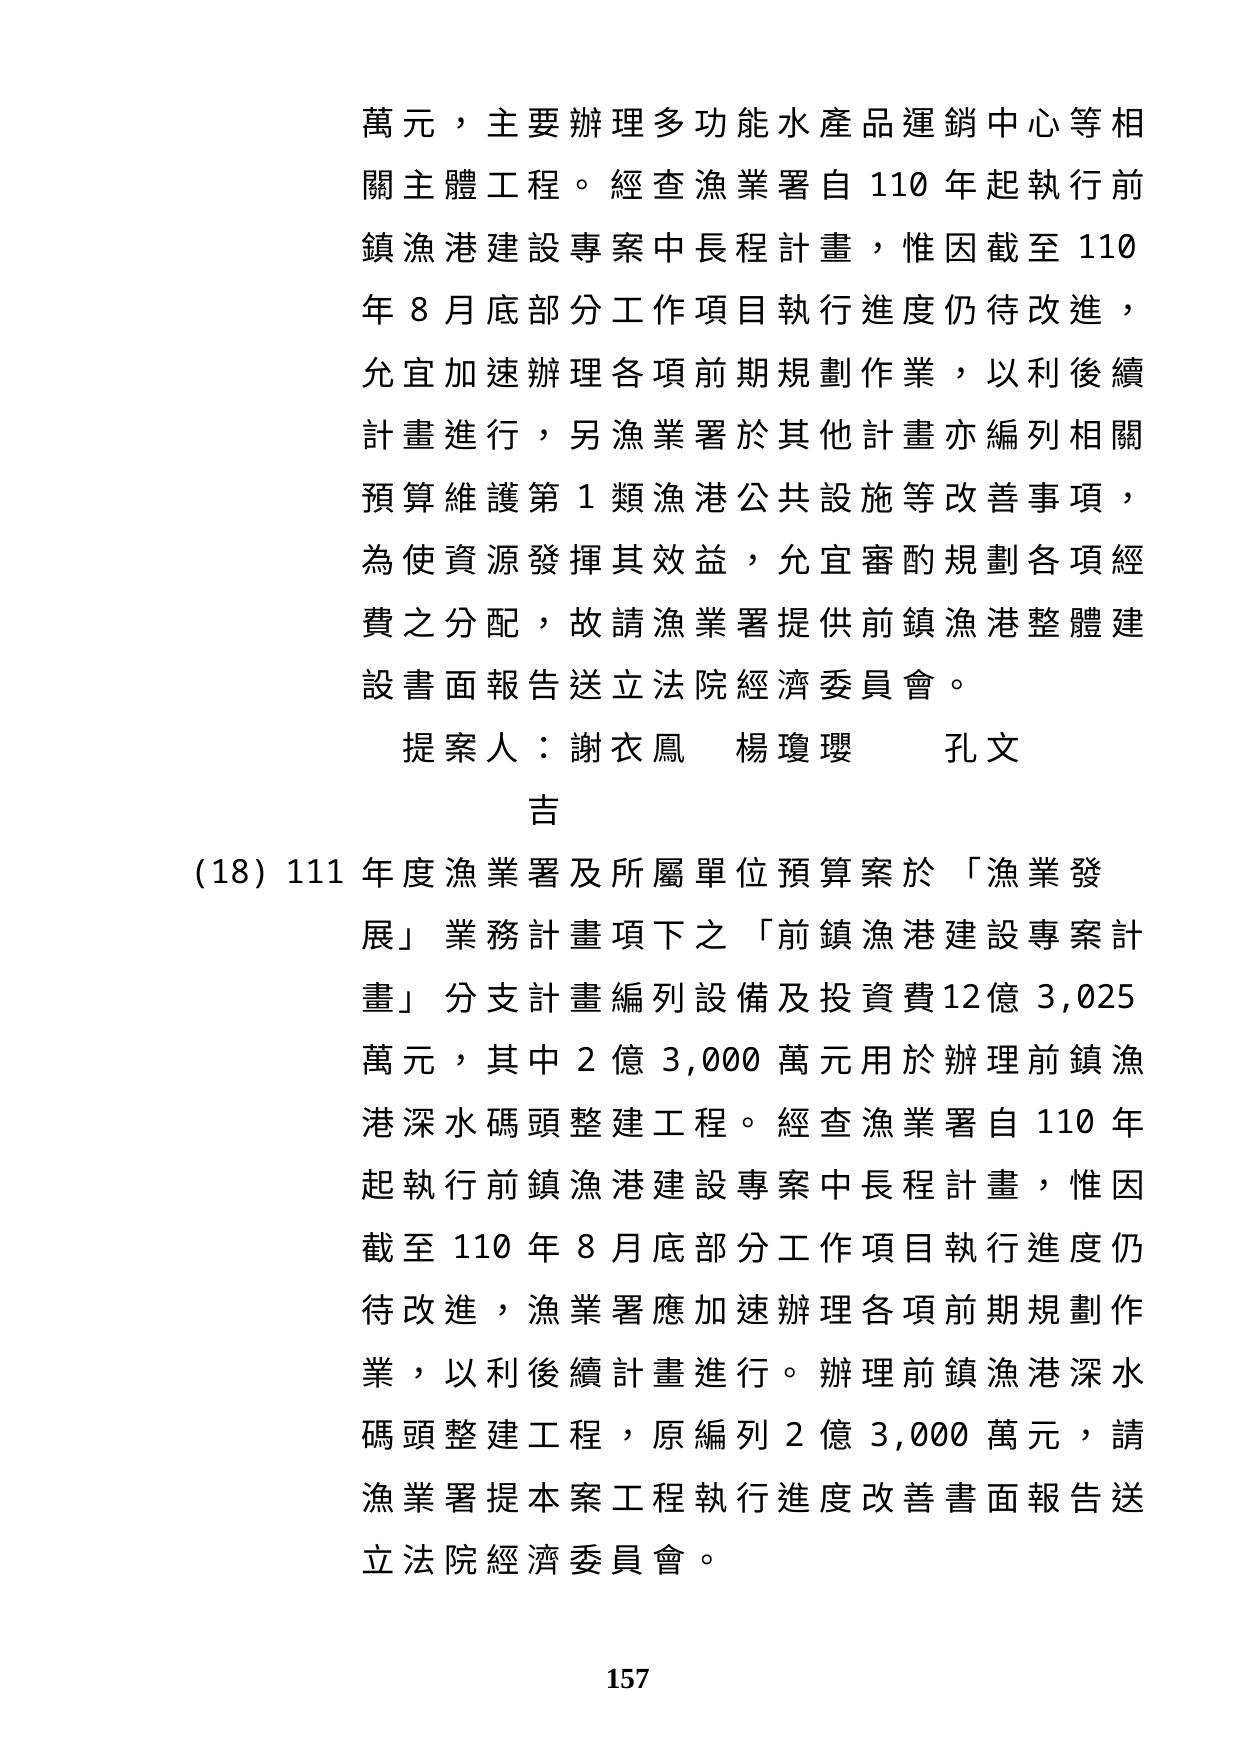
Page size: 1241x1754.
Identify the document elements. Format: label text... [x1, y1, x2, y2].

text 提案人：謝衣鳯 楊瓊瓔 孔文吉 [384, 704, 1044, 829]
list 萬元，主要辦理多功能水產品運銷中心等相關主體工程。經查漁業署自110年起執行前鎮漁港建設專案中長程計畫，惟因截至110年8月底部分工作項目執行進度仍待改進，允宜加速辦理各項前期規劃作業，以利後續計畫進行，另漁業署於其他計畫亦編列相關預算維護第1類漁港公共設施等改善事項，為使資源發揮其效益，允宜審酌規劃各項經費之分配，故請漁業署提供前鎮漁港整體建設書面報告送立法院經濟委員會。 [166, 79, 1148, 704]
list 111年度漁業署及所屬單位預算案於「漁業發展」業務計畫項下之「前鎮漁港建設專案計畫」分支計畫編列設備及投資費12億3,025萬元，其中2億3,000萬元用於辦理前鎮漁港深水碼頭整建工程。經查漁業署自110年起執行前鎮漁港建設專案中長程計畫，惟因截至110年8月底部分工作項目執行進度仍待改進，漁業署應加速辦理各項前期規劃作業，以利後續計畫進行。辦理前鎮漁港深水碼頭整建工程，原編列2億3,000萬元，請漁業署提本案工程執行進度改善書面報告送立法院經濟委員會。 [166, 829, 1148, 1579]
